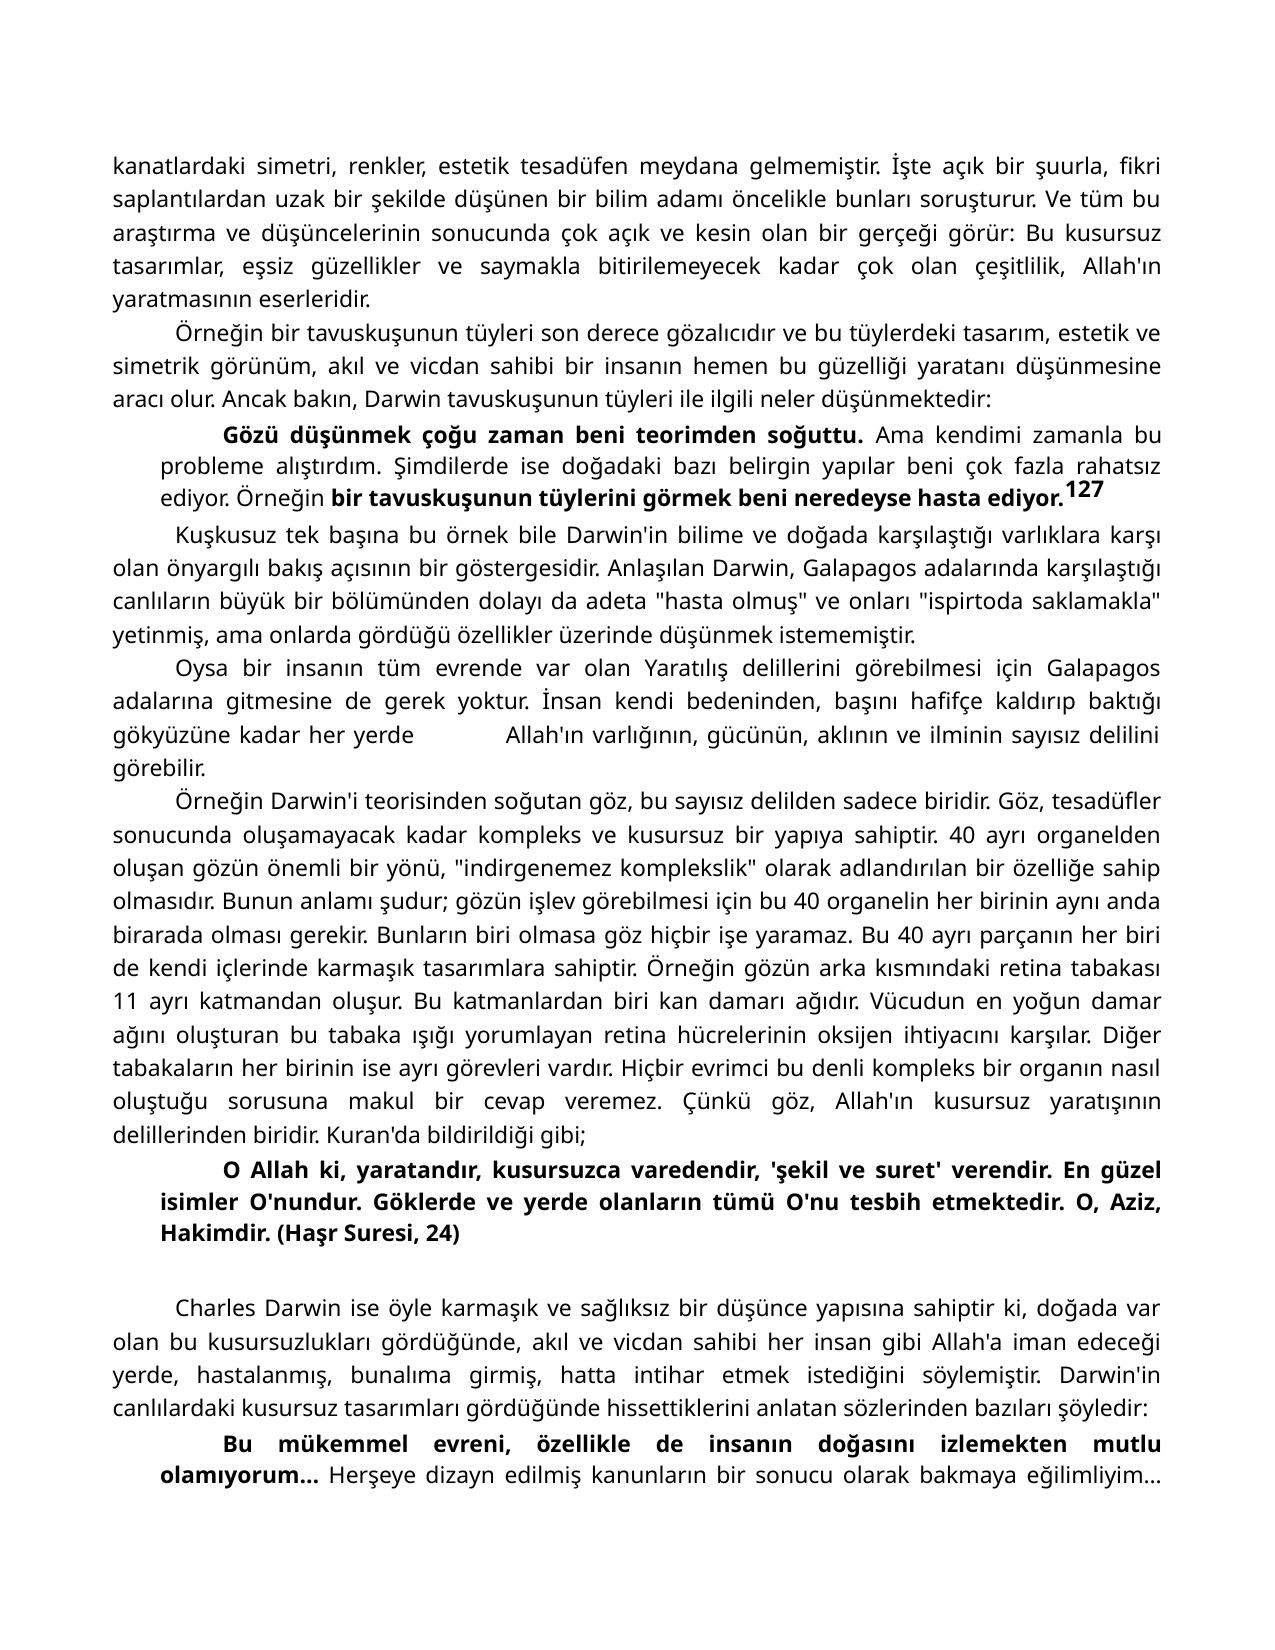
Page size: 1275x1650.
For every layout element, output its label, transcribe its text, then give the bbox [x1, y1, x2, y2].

text Örneğin Darwin'i teorisinden soğutan göz, bu sayısız delilden sadece biridir. Göz, tesadüfler sonucunda oluşamayacak kadar kompleks ve kusursuz bir yapıya sahiptir. 40 ayrı organelden oluşan gözün önemli bir yönü, "indirgenemez komplekslik" olarak adlandırılan bir özelliğe sahip olmasıdır. Bunun anlamı şudur; gözün işlev görebilmesi için bu 40 organelin her birinin aynı anda birarada olması gerekir. Bunların biri olmasa göz hiçbir işe yaramaz. Bu 40 ayrı parçanın her biri de kendi içlerinde karmaşık tasarımlara sahiptir. Örneğin gözün arka kısmındaki retina tabakası 11 ayrı katmandan oluşur. Bu katmanlardan biri kan damarı ağıdır. Vücudun en yoğun damar ağını oluşturan bu tabaka ışığı yorumlayan retina hücrelerinin oksijen ihtiyacını karşılar. Diğer tabakaların her birinin ise ayrı görevleri vardır. Hiçbir evrimci bu denli kompleks bir organın nasıl oluştuğu sorusuna makul bir cevap veremez. Çünkü göz, Allah'ın kusursuz yaratışının delillerinden biridir. Kuran'da bildirildiği gibi; [112, 783, 1162, 1150]
text Gözü düşünmek çoğu zaman beni teorimden soğuttu. Ama kendimi zamanla bu probleme alıştırdım. Şimdilerde ise doğadaki bazı belirgin yapılar beni çok fazla rahatsız ediyor. Örneğin bir tavuskuşunun tüylerini görmek beni neredeyse hasta ediyor.127 [160, 418, 1162, 512]
text Kuşkusuz tek başına bu örnek bile Darwin'in bilime ve doğada karşılaştığı varlıklara karşı olan önyargılı bakış açısının bir göstergesidir. Anlaşılan Darwin, Galapagos adalarında karşılaştığı canlıların büyük bir bölümünden dolayı da adeta "hasta olmuş" ve onları "ispirtoda saklamakla" yetinmiş, ama onlarda gördüğü özellikler üzerinde düşünmek istememiştir. [112, 516, 1162, 650]
text Bu mükemmel evreni, özellikle de insanın doğasını izlemekten mutlu olamıyorum… Herşeye dizayn edilmiş kanunların bir sonucu olarak bakmaya eğilimliyim… [160, 1427, 1162, 1490]
text Oysa bir insanın tüm evrende var olan Yaratılış delillerini görebilmesi için Galapagos adalarına gitmesine de gerek yoktur. İnsan kendi bedeninden, başını hafifçe kaldırıp baktığı gökyüzüne kadar her yerde Allah'ın varlığının, gücünün, aklının ve ilminin sayısız delilini görebilir. [112, 650, 1162, 783]
text kanatlardaki simetri, renkler, estetik tesadüfen meydana gelmemiştir. İşte açık bir şuurla, fikri saplantılardan uzak bir şekilde düşünen bir bilim adamı öncelikle bunları soruşturur. Ve tüm bu araştırma ve düşüncelerinin sonucunda çok açık ve kesin olan bir gerçeği görür: Bu kusursuz tasarımlar, eşsiz güzellikler ve saymakla bitirilemeyecek kadar çok olan çeşitlilik, Allah'ın yaratmasının eserleridir. [112, 148, 1162, 314]
text Charles Darwin ise öyle karmaşık ve sağlıksız bir düşünce yapısına sahiptir ki, doğada var olan bu kusursuzlukları gördüğünde, akıl ve vicdan sahibi her insan gibi Allah'a iman edeceği yerde, hastalanmış, bunalıma girmiş, hatta intihar etmek istediğini söylemiştir. Darwin'in canlılardaki kusursuz tasarımları gördüğünde hissettiklerini anlatan sözlerinden bazıları şöyledir: [112, 1290, 1162, 1423]
text O Allah ki, yaratandır, kusursuzca varedendir, 'şekil ve suret' verendir. En güzel isimler O'nundur. Göklerde ve yerde olanların tümü O'nu tesbih etmektedir. O, Aziz, Hakimdir. (Haşr Suresi, 24) [160, 1154, 1162, 1248]
text Örneğin bir tavuskuşunun tüyleri son derece gözalıcıdır ve bu tüylerdeki tasarım, estetik ve simetrik görünüm, akıl ve vicdan sahibi bir insanın hemen bu güzelliği yaratanı düşünmesine aracı olur. Ancak bakın, Darwin tavuskuşunun tüyleri ile ilgili neler düşünmektedir: [112, 314, 1162, 414]
